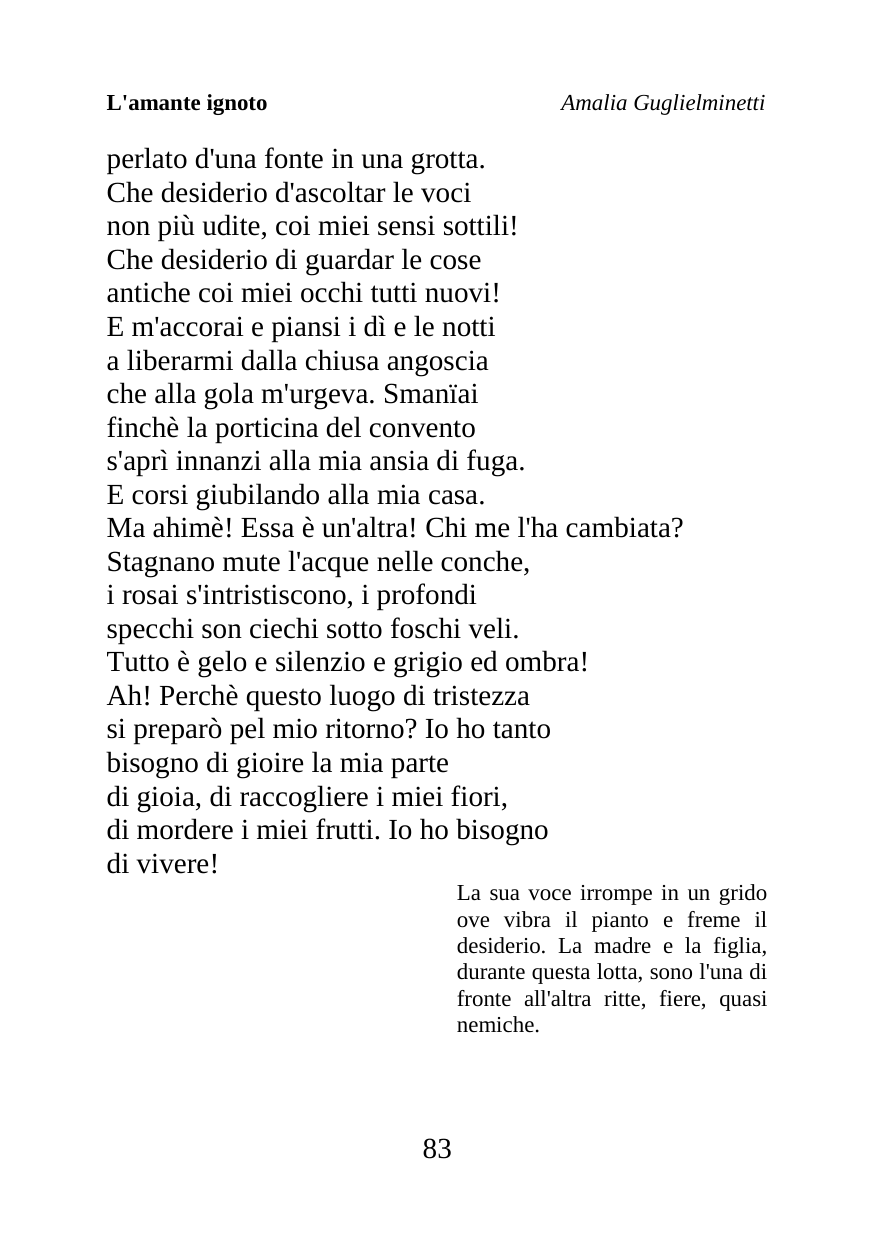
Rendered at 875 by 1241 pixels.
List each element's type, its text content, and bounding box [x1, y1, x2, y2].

text perlato d'una fonte in una grotta. Che desiderio d'ascoltar le voci non più udite, coi miei sensi sottili! Che desiderio di guardar le cose antiche coi miei occhi tutti nuovi! E m'accorai e piansi i dì e le notti a liberarmi dalla chiusa angoscia che alla gola m'urgeva. Smanïai finchè la porticina del convento s'aprì innanzi alla mia ansia di fuga. E corsi giubilando alla mia casa. Ma ahimè! Essa è un'altra! Chi me l'ha cambiata? Stagnano mute l'acque nelle conche, i rosai s'intristiscono, i profondi specchi son ciechi sotto foschi veli. Tutto è gelo e silenzio e grigio ed ombra! Ah! Perchè questo luogo di tristezza si preparò pel mio ritorno? Io ho tanto bisogno di gioire la mia parte di gioia, di raccogliere i miei fiori, di mordere i miei frutti. Io ho bisogno di vivere! [106, 141, 768, 879]
text La sua voce irrompe in un grido ove vibra il pianto e freme il desiderio. La madre e la figlia, durante questa lotta, sono l'una di fronte all'altra ritte, fiere, quasi nemiche. [457, 879, 768, 1037]
